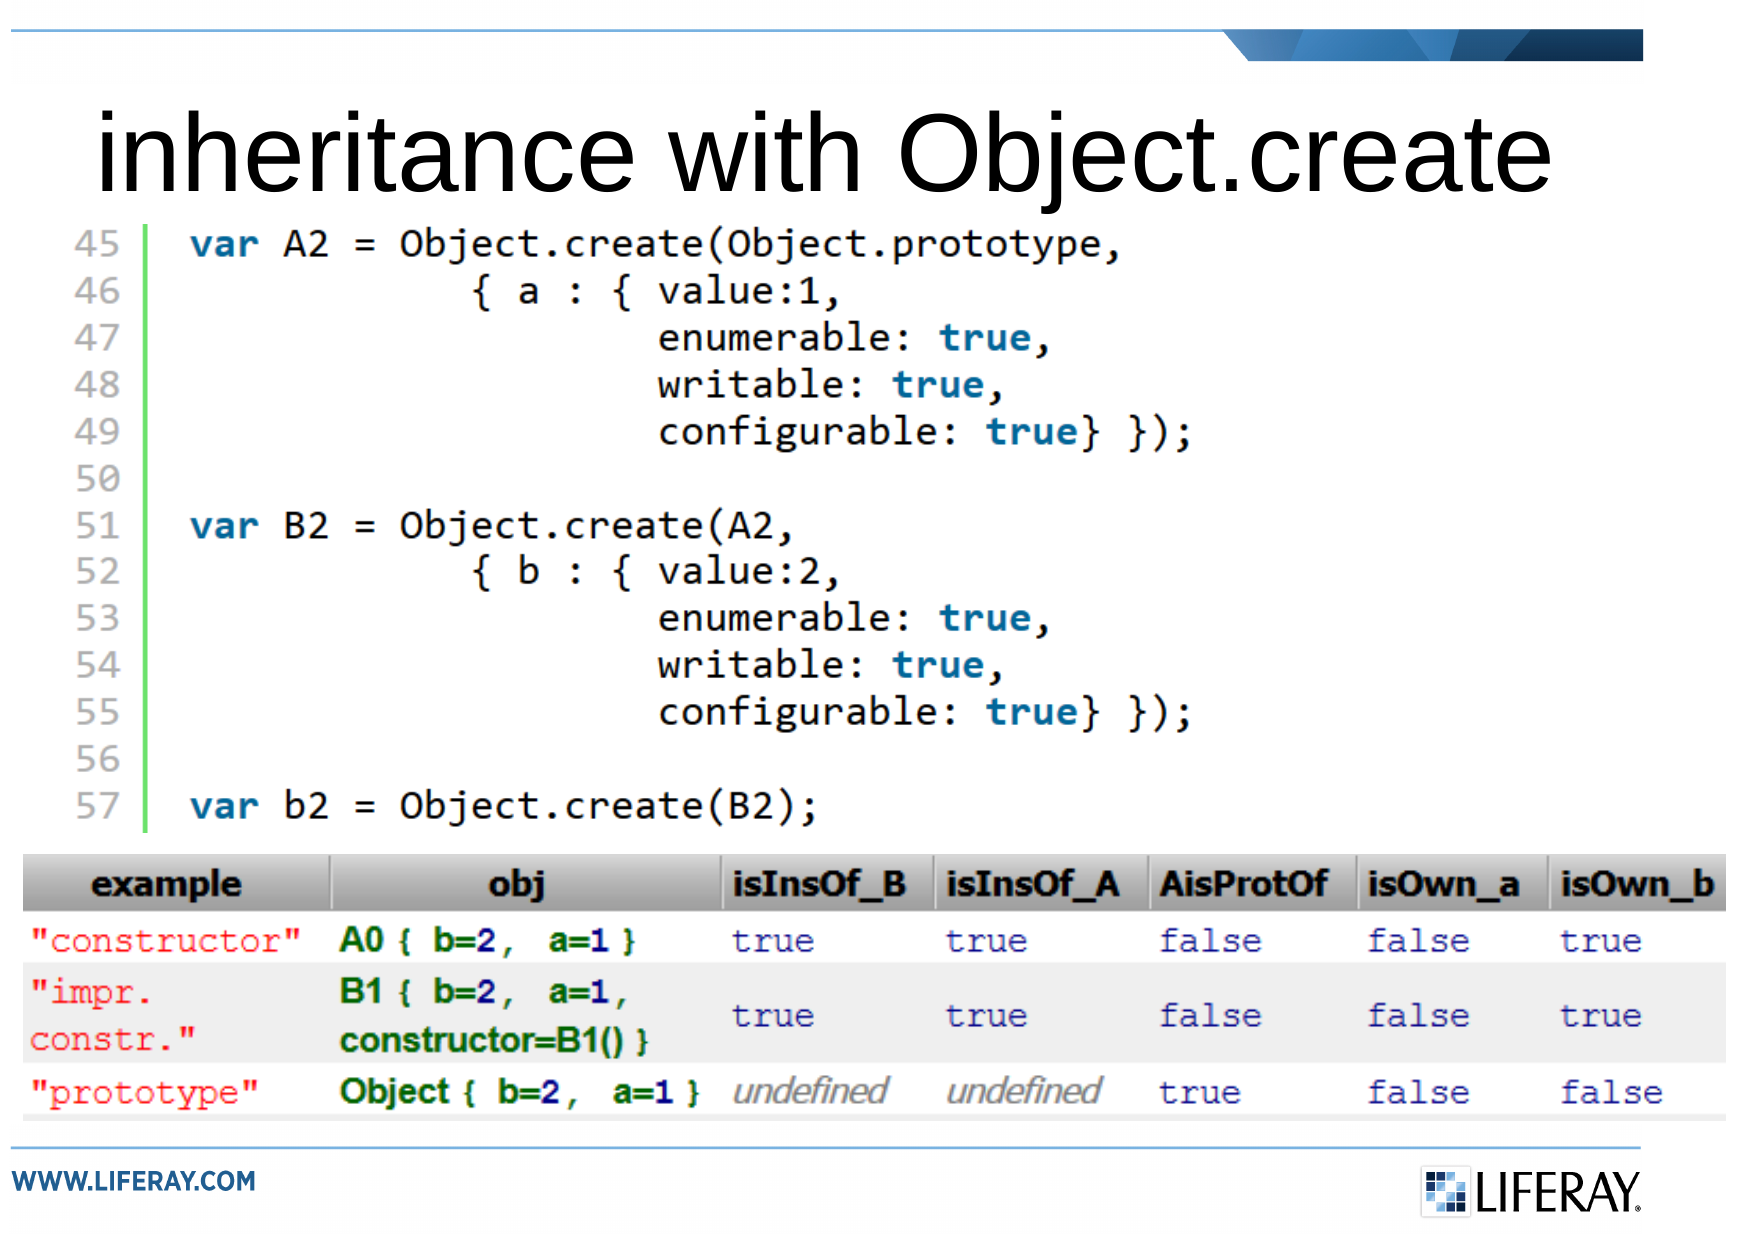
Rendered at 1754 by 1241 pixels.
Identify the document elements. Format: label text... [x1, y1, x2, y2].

picture [9, 1124, 1642, 1234]
picture [11, 0, 1644, 84]
picture [68, 224, 1201, 833]
title inheritance with Object.create [82, 49, 1571, 257]
picture [23, 854, 1726, 1121]
